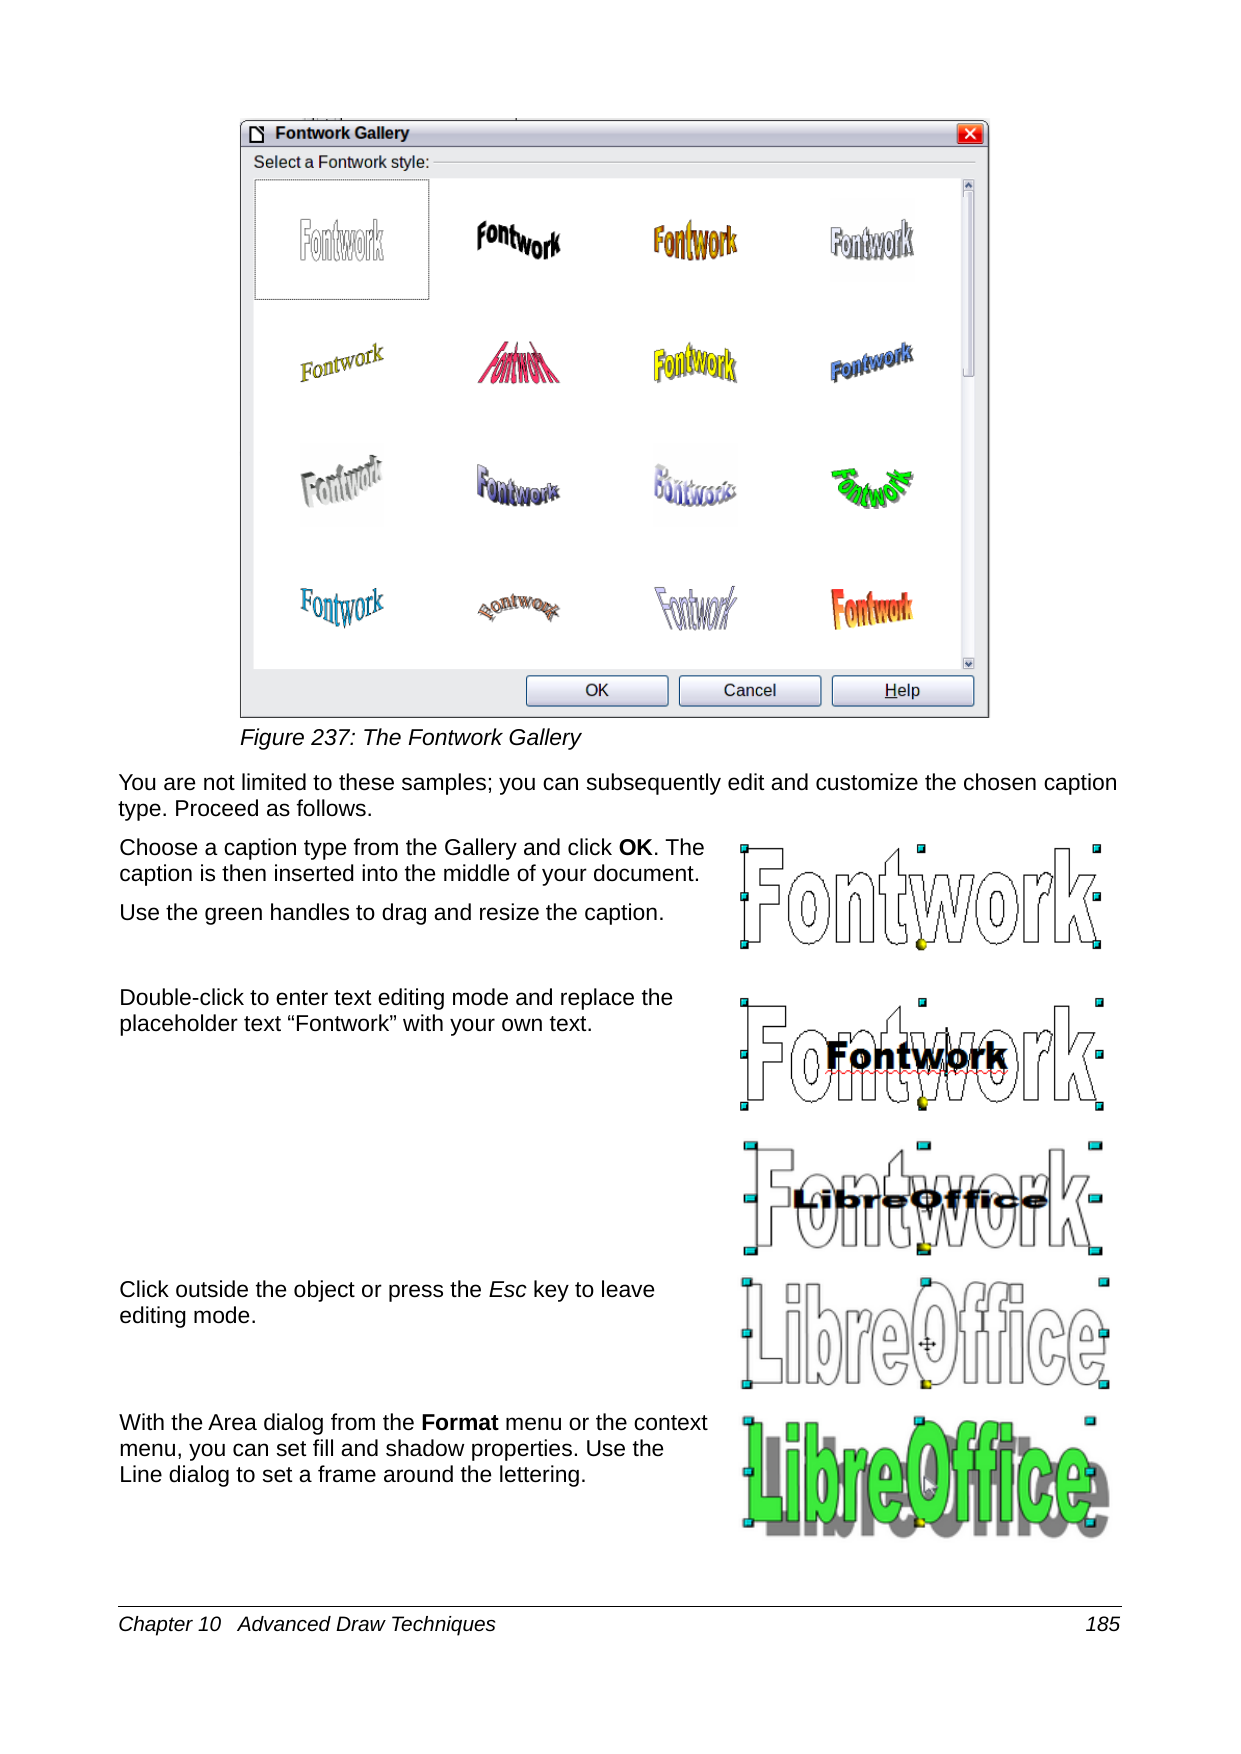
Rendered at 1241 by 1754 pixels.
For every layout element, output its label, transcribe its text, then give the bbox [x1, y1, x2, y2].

table_cell [709, 1276, 1119, 1409]
table_cell Double-click to enter text editing mode and replace the placeholder text “Fontwork” with your own text. [119, 984, 709, 1276]
table_header Choose a caption type from the Gallery and click OK. The caption is then inserted into the middle of your document. Use the green handles to drag and resize the caption. [119, 834, 709, 984]
picture [736, 1275, 1119, 1397]
picture [736, 1408, 1119, 1550]
picture [239, 118, 991, 718]
table_cell [709, 1409, 1119, 1562]
text Figure 237: The Fontwork Gallery [240, 724, 1001, 750]
table_header [709, 834, 1119, 984]
table_cell [709, 984, 1119, 1276]
table_cell Click outside the object or press the Esc key to leave editing mode. [119, 1276, 709, 1409]
picture [732, 983, 1119, 1126]
picture [734, 1137, 1119, 1264]
picture [732, 833, 1119, 963]
text You are not limited to these samples; you can subsequently edit and customize the chosen caption type. Proceed as follows. [118, 769, 1122, 821]
table_cell With the Area dialog from the Format menu or the context menu, you can set fill and shadow properties. Use the Line dialog to set a frame around the lettering. [119, 1409, 709, 1562]
